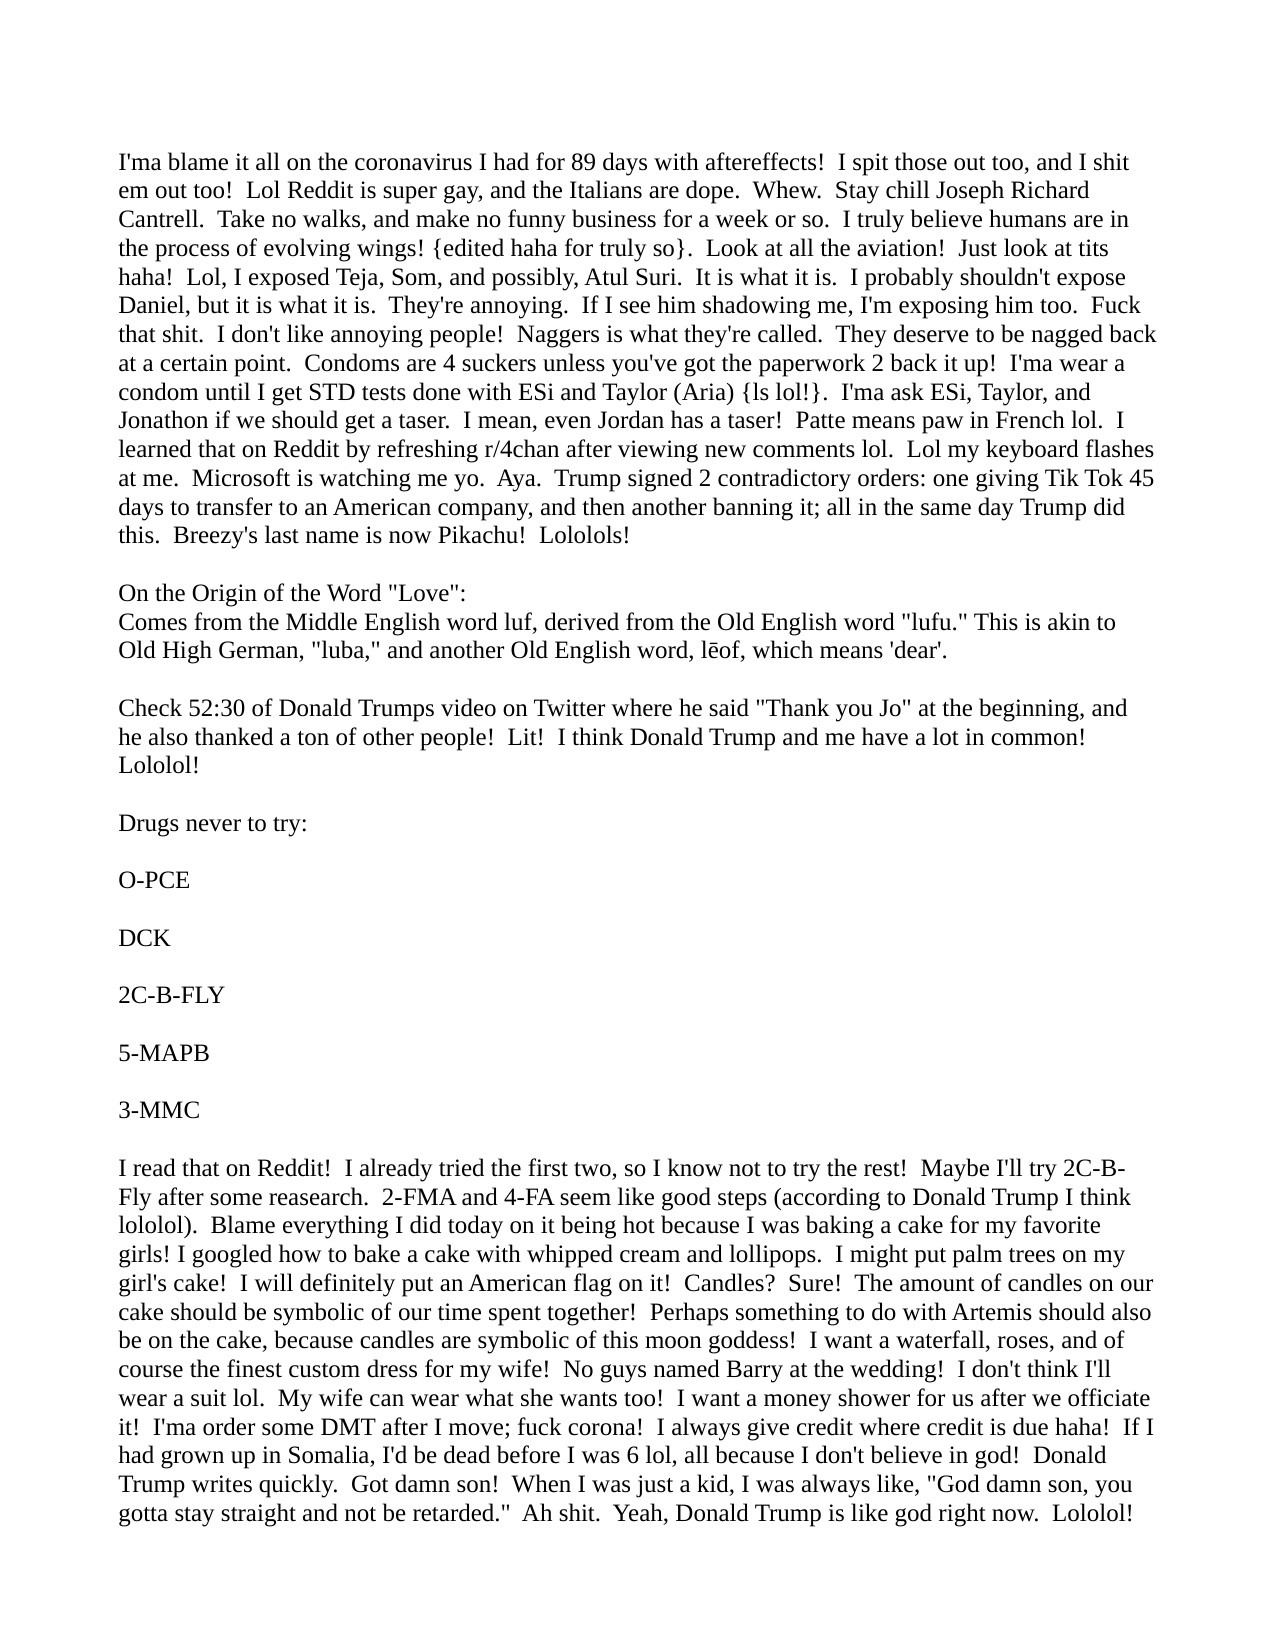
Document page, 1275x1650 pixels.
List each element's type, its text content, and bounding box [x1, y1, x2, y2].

text Comes from the Middle English word luf, derived from the Old English word "lufu." This is akin to Old High German, "luba," and another Old English word, lēof, which means 'dear'. [118, 607, 1157, 664]
text Check 52:30 of Donald Trumps video on Twitter where he said "Thank you Jo" at the beginning, and he also thanked a ton of other people! Lit! I think Donald Trump and me have a lot in common! Lololol! [118, 693, 1157, 779]
text DCK [118, 923, 1157, 952]
text 3-MMC [118, 1096, 1157, 1124]
text 5-MAPB [118, 1038, 1157, 1067]
text I read that on Reddit! I already tried the first two, so I know not to try the rest! Maybe I'll try 2C-B-Fly after some reasearch. 2-FMA and 4-FA seem like good steps (according to Donald Trump I think lololol). Blame everything I did today on it being hot because I was baking a cake for my favorite girls! I googled how to bake a cake with whipped cream and lollipops. I might put palm trees on my girl's cake! I will definitely put an American flag on it! Candles? Sure! The amount of candles on our cake should be symbolic of our time spent together! Perhaps something to do with Artemis should also be on the cake, because candles are symbolic of this moon goddess! I want a waterfall, roses, and of course the finest custom dress for my wife! No guys named Barry at the wedding! I don't think I'll wear a suit lol. My wife can wear what she wants too! I want a money shower for us after we officiate it! I'ma order some DMT after I move; fuck corona! I always give credit where credit is due haha! If I had grown up in Somalia, I'd be dead before I was 6 lol, all because I don't believe in god! Donald Trump writes quickly. Got damn son! When I was just a kid, I was always like, "God damn son, you gotta stay straight and not be retarded." Ah shit. Yeah, Donald Trump is like god right now. Lololol! [118, 1153, 1157, 1527]
text I'ma blame it all on the coronavirus I had for 89 days with aftereffects! I spit those out too, and I shit em out too! Lol Reddit is super gay, and the Italians are dope. Whew. Stay chill Joseph Richard Cantrell. Take no walks, and make no funny business for a week or so. I truly believe humans are in the process of evolving wings! {edited haha for truly so}. Look at all the aviation! Just look at tits haha! Lol, I exposed Teja, Som, and possibly, Atul Suri. It is what it is. I probably shouldn't expose Daniel, but it is what it is. They're annoying. If I see him shadowing me, I'm exposing him too. Fuck that shit. I don't like annoying people! Naggers is what they're called. They deserve to be nagged back at a certain point. Condoms are 4 suckers unless you've got the paperwork 2 back it up! I'ma wear a condom until I get STD tests done with ESi and Taylor (Aria) {ls lol!}. I'ma ask ESi, Taylor, and Jonathon if we should get a taser. I mean, even Jordan has a taser! Patte means paw in French lol. I learned that on Reddit by refreshing r/4chan after viewing new comments lol. Lol my keyboard flashes at me. Microsoft is watching me yo. Aya. Trump signed 2 contradictory orders: one giving Tik Tok 45 days to transfer to an American company, and then another banning it; all in the same day Trump did this. Breezy's last name is now Pikachu! Lololols! [118, 147, 1157, 549]
text O-PCE [118, 866, 1157, 894]
text On the Origin of the Word "Love": [118, 578, 1157, 607]
text 2C-B-FLY [118, 981, 1157, 1009]
text Drugs never to try: [118, 808, 1157, 837]
